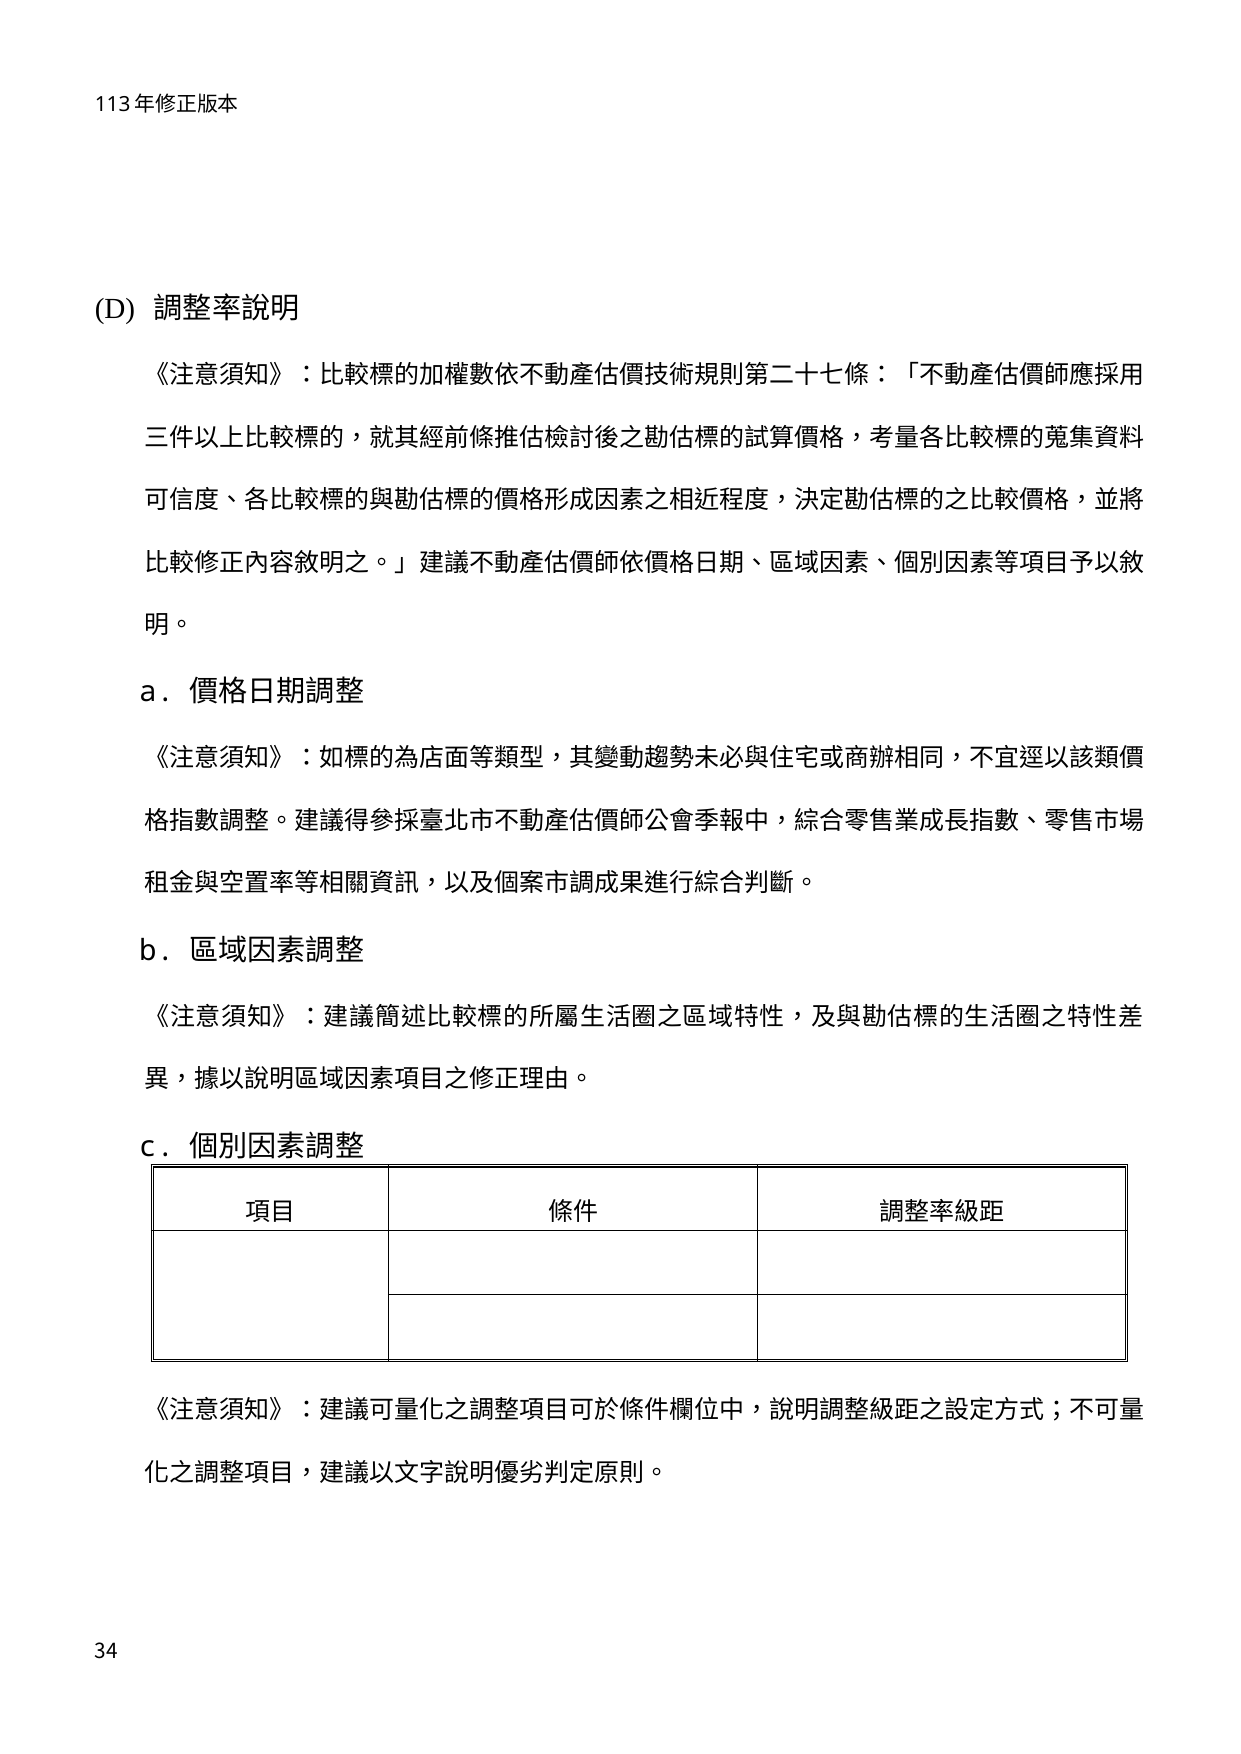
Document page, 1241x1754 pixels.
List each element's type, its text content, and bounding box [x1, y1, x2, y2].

table_cell [758, 1231, 1125, 1293]
list 個別因素調整 [139, 1102, 1146, 1164]
text 《注意須知》：如標的為店面等類型，其變動趨勢未必與住宅或商辦相同，不宜逕以該類價格指數調整。建議得參採臺北市不動產估價師公會季報中，綜合零售業成長指數、零售市場租金與空置率等相關資訊，以及個案市調成果進行綜合判斷。 [144, 714, 1146, 902]
list 區域因素調整 [139, 906, 1146, 968]
list 價格日期調整 [139, 648, 1146, 710]
table_header 條件 [389, 1168, 757, 1230]
table_header 項目 [154, 1168, 388, 1230]
text 《注意須知》：建議簡述比較標的所屬生活圈之區域特性，及與勘估標的生活圈之特性差異，據以說明區域因素項目之修正理由。 [144, 973, 1146, 1098]
table_cell [758, 1295, 1125, 1359]
list 調整率說明 [94, 264, 1146, 327]
table_cell [154, 1231, 388, 1359]
text 《注意須知》：建議可量化之調整項目可於條件欄位中，說明調整級距之設定方式；不可量化之調整項目，建議以文字說明優劣判定原則。 [144, 1366, 1146, 1491]
text 《注意須知》：比較標的加權數依不動產估價技術規則第二十七條：「不動產估價師應採用三件以上比較標的，就其經前條推估檢討後之勘估標的試算價格，考量各比較標的蒐集資料可信度、各比較標的與勘估標的價格形成因素之相近程度，決定勘估標的之比較價格，並將比較修正內容敘明之。」建議不動產估價師依價格日期、區域因素、個別因素等項目予以敘明。 [144, 331, 1146, 643]
table_header 調整率級距 [758, 1168, 1125, 1230]
table_cell [389, 1295, 757, 1359]
table_cell [389, 1231, 757, 1293]
